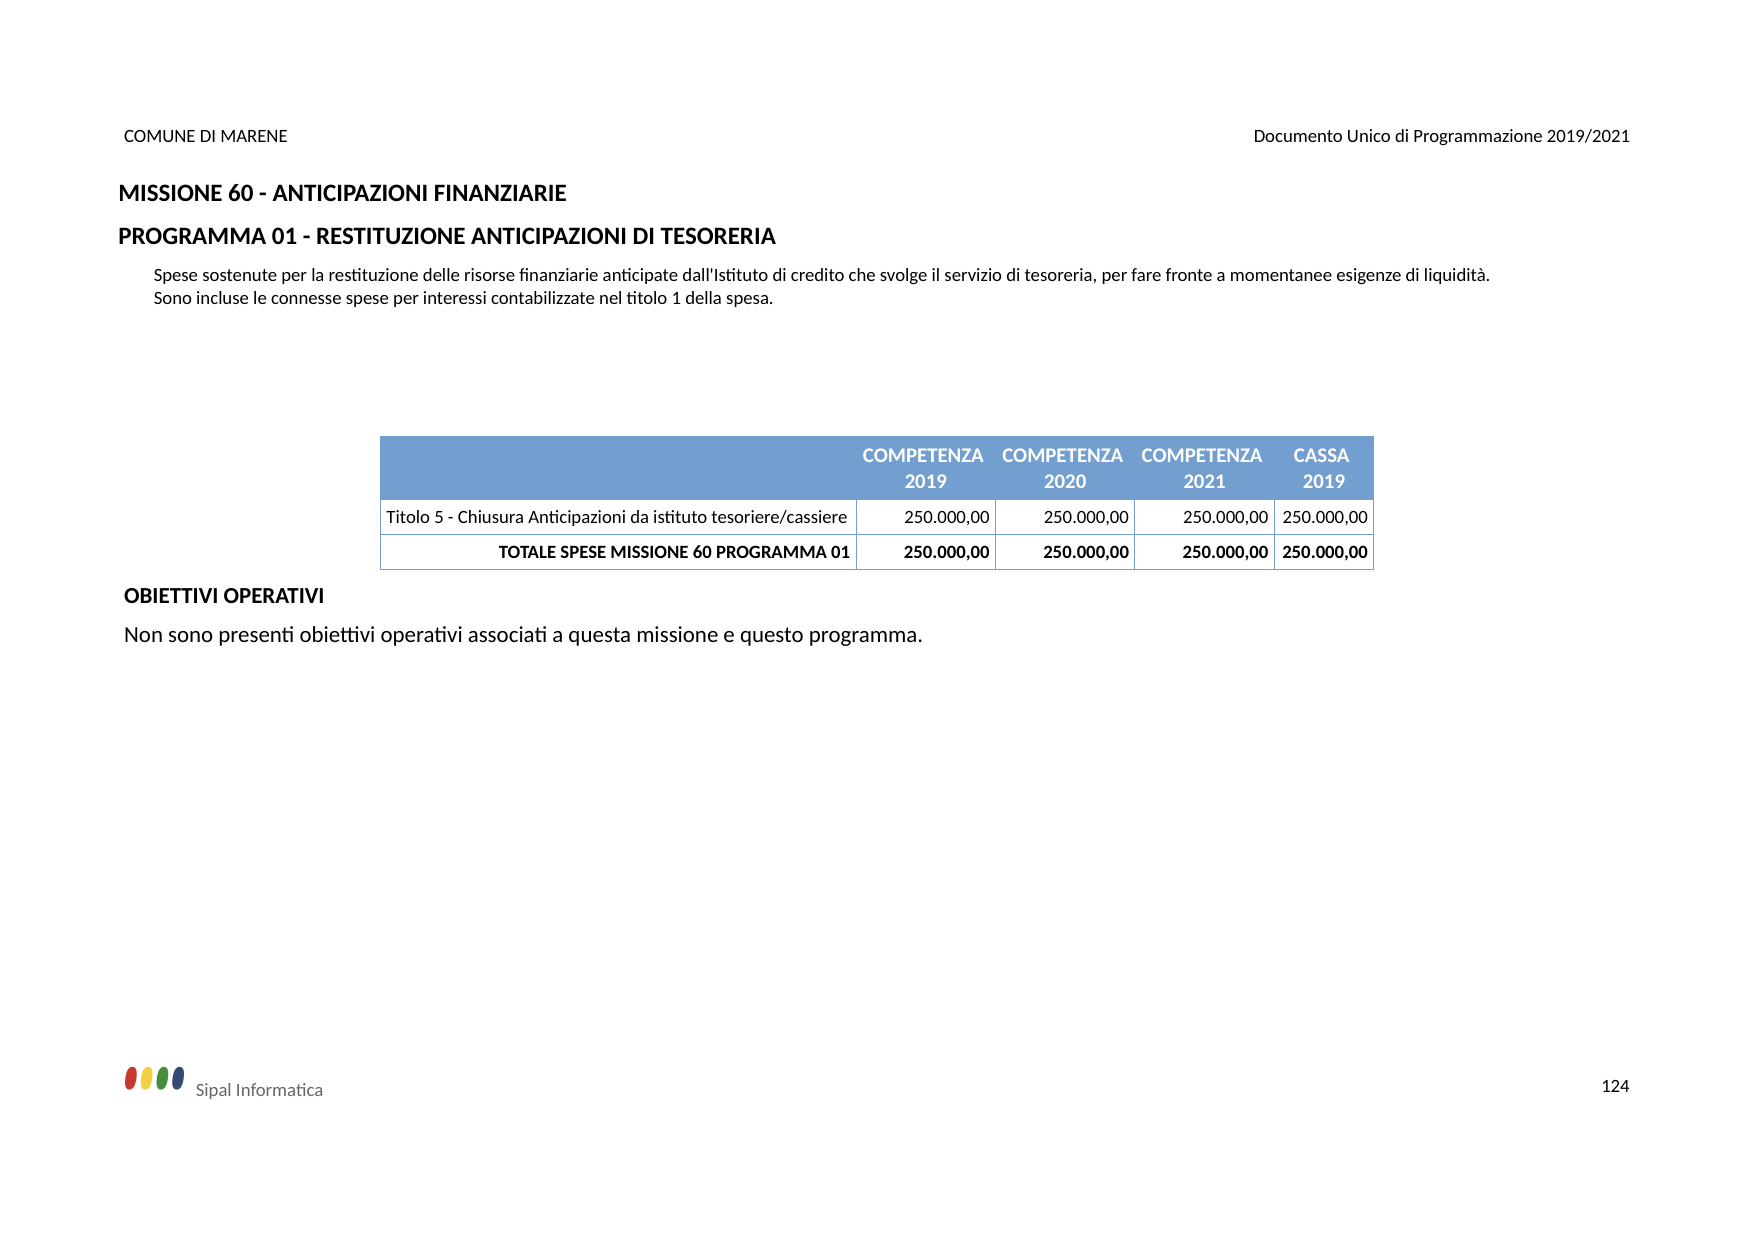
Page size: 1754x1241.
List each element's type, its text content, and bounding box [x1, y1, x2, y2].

table_cell Non sono presenti obiettivi operativi associati a questa missione e questo programma. [118, 615, 1636, 654]
table_header COMPETENZA 2019 [857, 437, 995, 499]
text Spese sostenute per la restituzione delle risorse finanziarie anticipate dall'Istituto di credito che svolge il servizio di tesoreria, per fare fronte a momentanee esigenze di liquidità. [153, 263, 1636, 286]
table_cell 250.000,00 [1275, 535, 1373, 569]
table_cell Titolo 5 - Chiusura Anticipazioni da istituto tesoriere/cassiere [381, 500, 856, 534]
text Missione 60 - Anticipazioni finanziarie [118, 177, 1612, 208]
table_cell 250.000,00 [857, 535, 995, 569]
table_cell 250.000,00 [1275, 500, 1373, 534]
table_cell 250.000,00 [996, 535, 1134, 569]
table_cell TOTALE SPESE MISSIONE 60 PROGRAMMA 01 [381, 535, 856, 569]
table_cell 250.000,00 [1135, 535, 1274, 569]
text Sono incluse le connesse spese per interessi contabilizzate nel titolo 1 della spesa. [153, 286, 1636, 309]
table_header [118, 431, 1636, 575]
table_cell OBIETTIVI OPERATIVI [118, 575, 1636, 615]
table_header COMPETENZA 2021 [1135, 437, 1274, 499]
table_header CASSA 2019 [1275, 437, 1373, 499]
table_header [381, 437, 856, 499]
table_header COMPETENZA 2020 [996, 437, 1134, 499]
text Programma 01 - Restituzione anticipazioni di tesoreria [118, 220, 1612, 251]
table_cell 250.000,00 [996, 500, 1134, 534]
table_cell 250.000,00 [857, 500, 995, 534]
table_cell 250.000,00 [1135, 500, 1274, 534]
